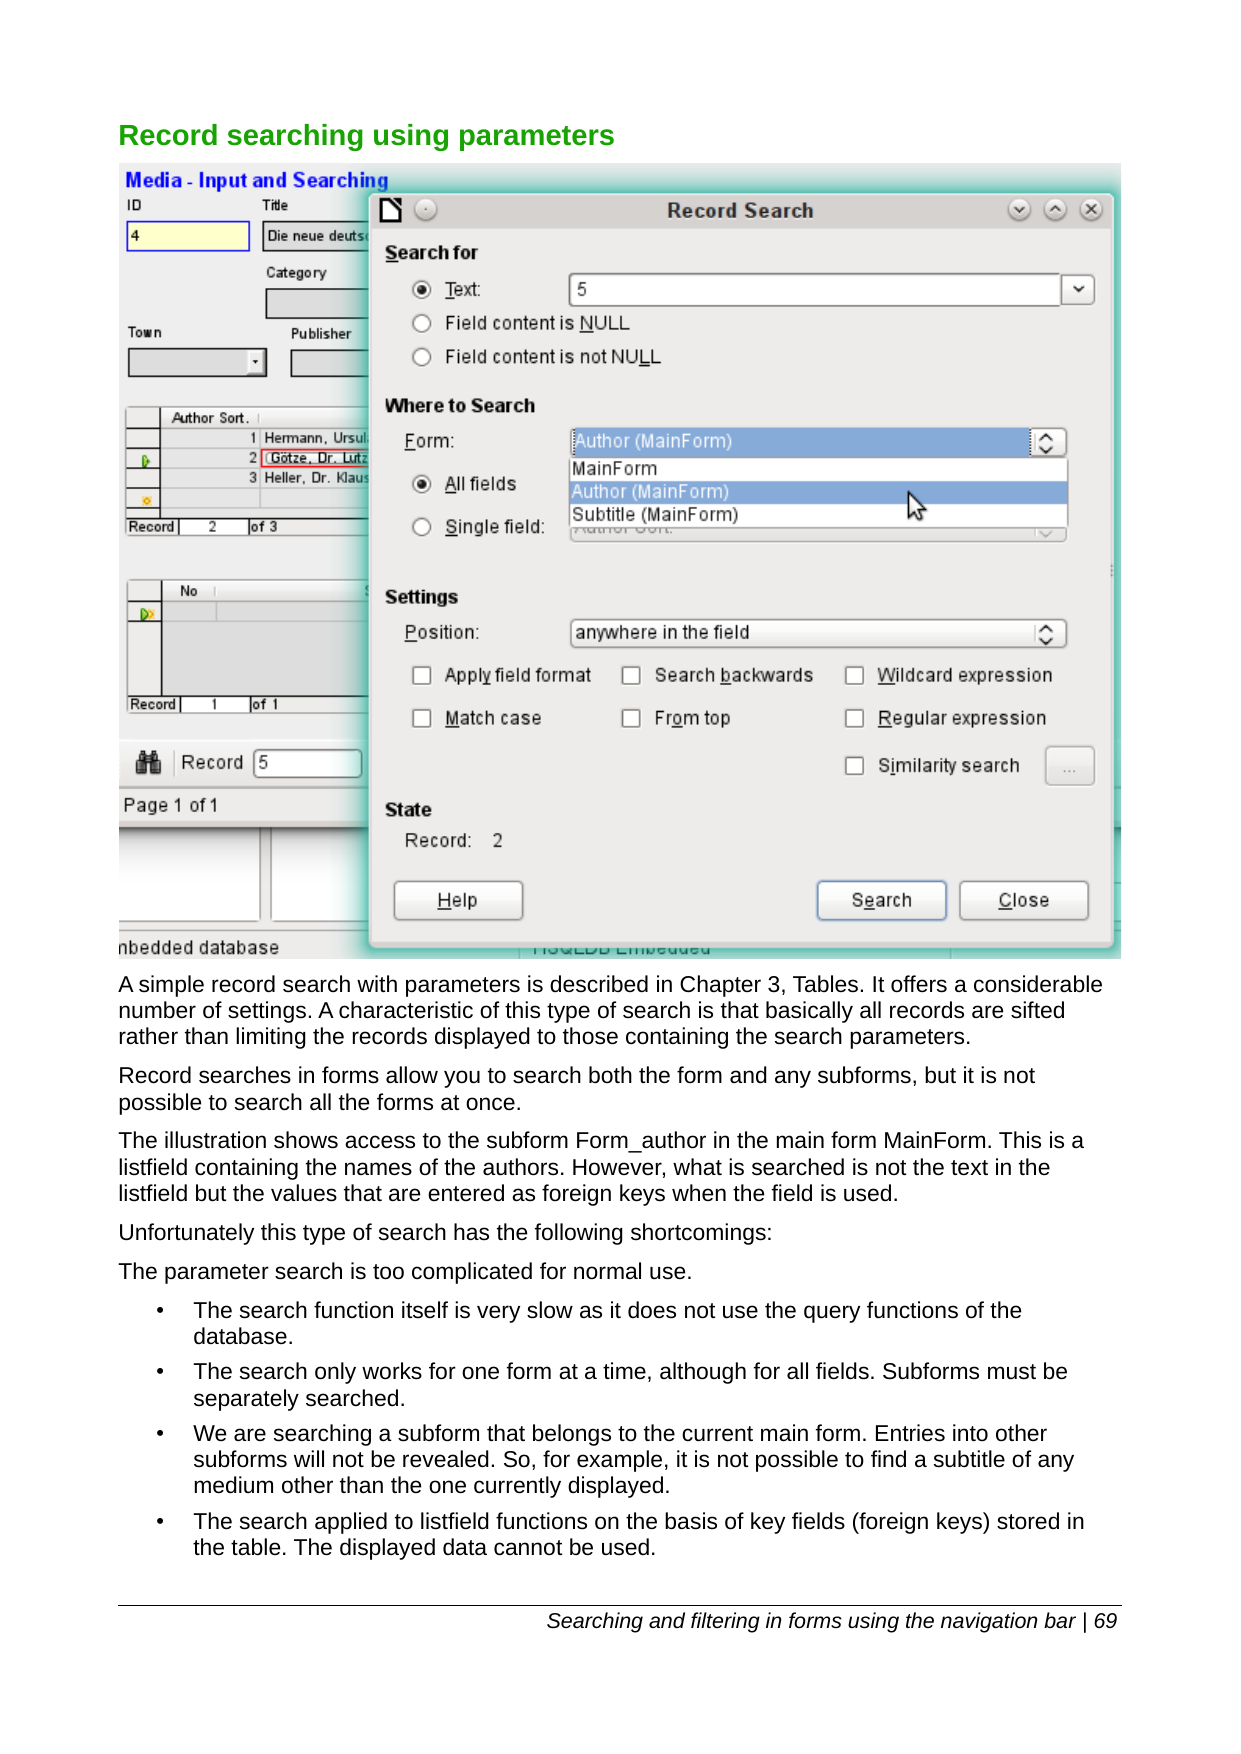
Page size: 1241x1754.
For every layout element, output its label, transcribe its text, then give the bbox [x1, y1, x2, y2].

picture [119, 163, 1122, 959]
text Record searches in forms allow you to search both the form and any subforms, but it is not possible to search all the forms at once. [118, 1062, 1122, 1115]
text Unfortunately this type of search has the following shortcomings: [118, 1219, 1122, 1245]
text The illustration shows access to the subform Form_author in the main form MainForm. This is a listfield containing the names of the authors. However, what is searched is not the text in the listfield but the values that are entered as foreign keys when the field is used. [118, 1127, 1122, 1206]
list The search function itself is very slow as it does not use the query functions of the database. [156, 1297, 1122, 1349]
text The parameter search is too complicated for normal use. [118, 1258, 1122, 1284]
text A simple record search with parameters is described in Chapter 3, Tables. It offers a considerable number of settings. A characteristic of this type of search is that basically all records are sifted rather than limiting the records displayed to those containing the search parameters. [118, 971, 1122, 1050]
subtitle Record searching using parameters [118, 118, 1122, 152]
list The search only works for one form at a time, although for all fields. Subforms must be separately searched. [156, 1358, 1122, 1411]
list The search applied to listfield functions on the basis of key fields (foreign keys) stored in the table. The displayed data cannot be used. [156, 1508, 1122, 1560]
list We are searching a subform that belongs to the current main form. Entries into other subforms will not be revealed. So, for example, it is not possible to find a subtitle of any medium other than the one currently displayed. [156, 1420, 1122, 1499]
